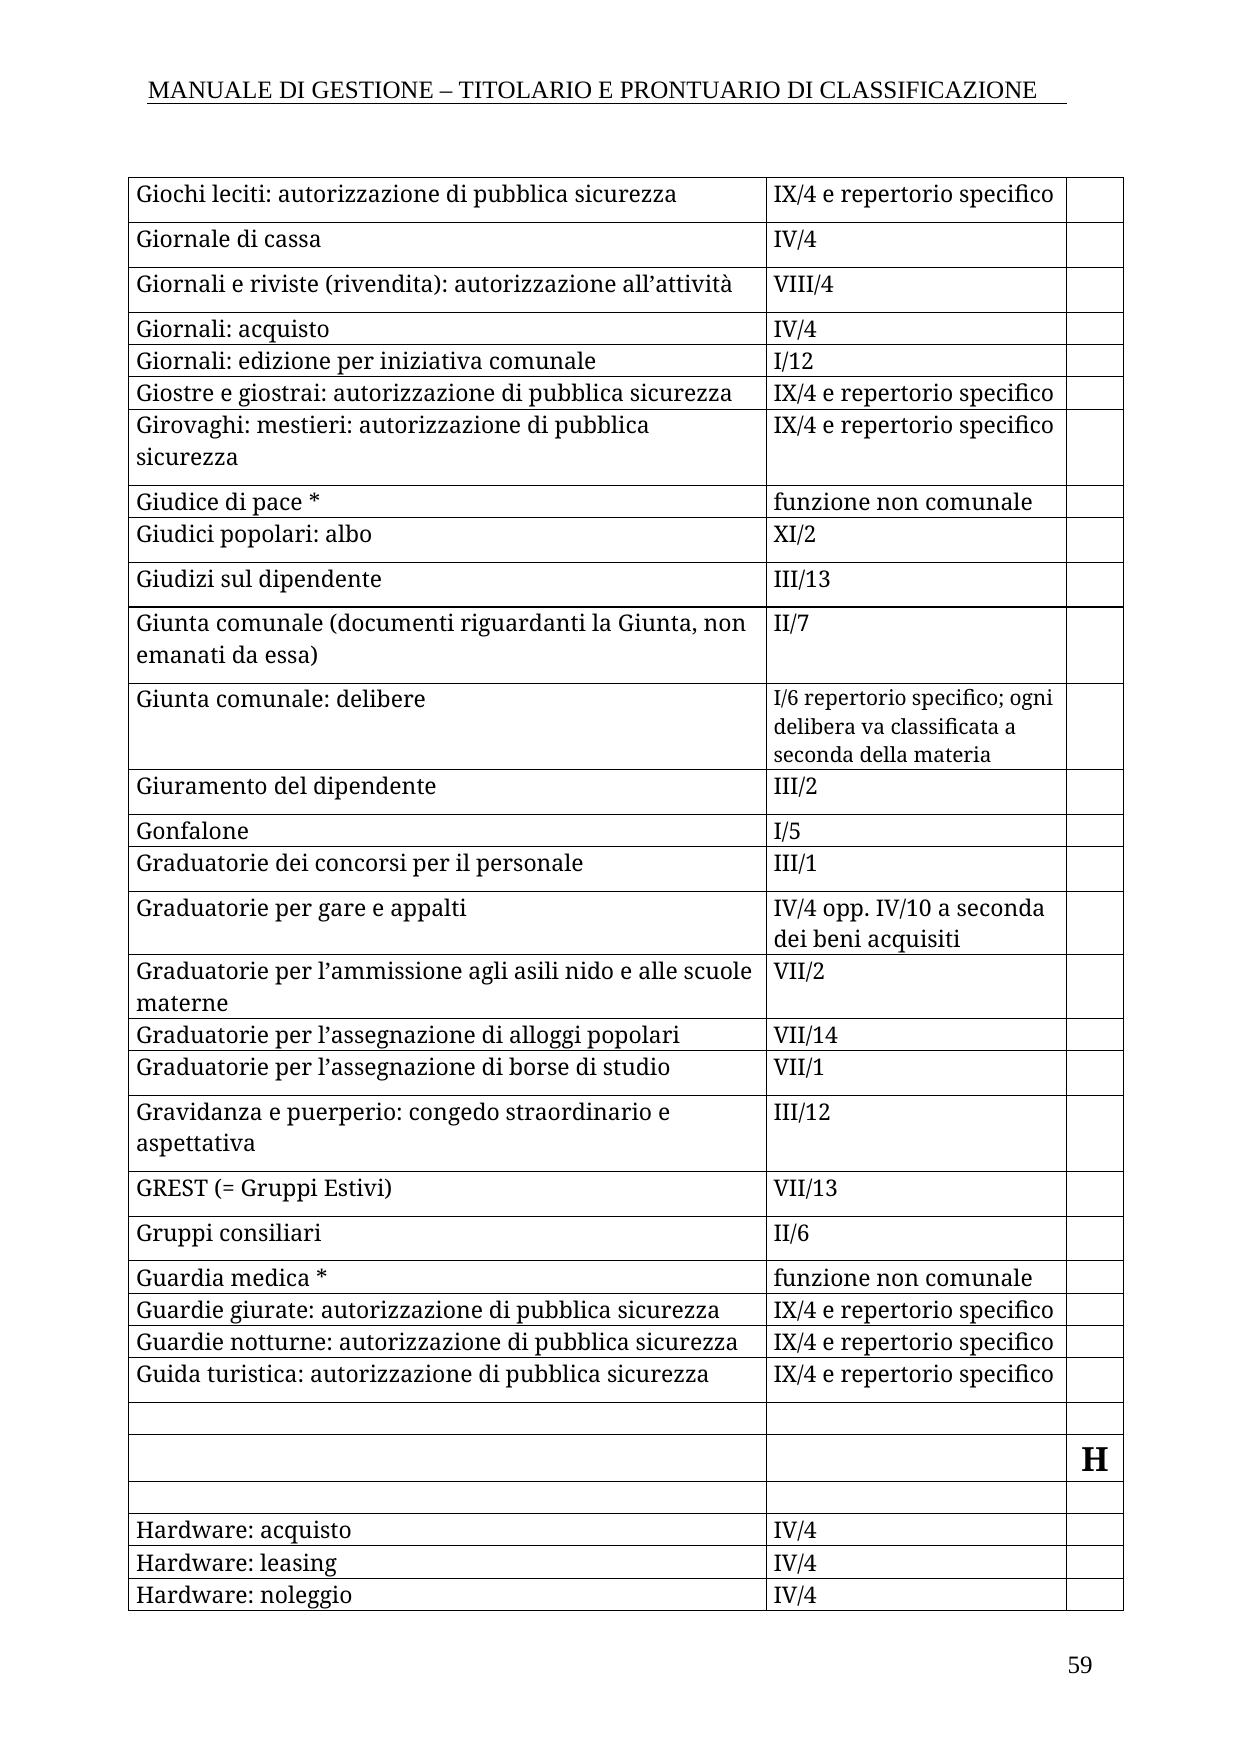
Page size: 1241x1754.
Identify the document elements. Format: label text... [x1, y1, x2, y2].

table_cell Giunta comunale (documenti riguardanti la Giunta, non emanati da essa) [129, 608, 766, 682]
table_cell [1067, 518, 1123, 562]
table_cell VII/14 [767, 1019, 1066, 1050]
table_cell Giuramento del dipendente [129, 770, 766, 813]
table_cell Guardia medica * [129, 1261, 766, 1293]
table_cell [1067, 1514, 1123, 1545]
table_cell [1067, 1096, 1123, 1171]
table_cell Graduatorie per l’assegnazione di borse di studio [129, 1051, 766, 1095]
table_cell Hardware: acquisto [129, 1514, 766, 1545]
table_cell [129, 1403, 766, 1434]
table_cell [1067, 1217, 1123, 1260]
table_cell Giornali e riviste (rivendita): autorizzazione all’attività [129, 268, 766, 312]
table_cell IV/4 opp. IV/10 a seconda dei beni acquisiti [767, 892, 1066, 954]
table_cell funzione non comunale [767, 1261, 1066, 1293]
table_cell [1067, 955, 1123, 1018]
table_cell [1067, 1172, 1123, 1216]
table_cell IX/4 e repertorio specifico [767, 377, 1066, 408]
table_cell Hardware: noleggio [129, 1579, 766, 1610]
table_cell XI/2 [767, 518, 1066, 562]
table_cell [1067, 684, 1123, 769]
table_cell [1067, 892, 1123, 954]
table_cell [1067, 1482, 1123, 1513]
table_cell [1067, 847, 1123, 891]
table_cell Giochi leciti: autorizzazione di pubblica sicurezza [129, 178, 766, 222]
table_cell [1067, 1261, 1123, 1293]
table_cell III/13 [767, 563, 1066, 606]
table_cell [1067, 178, 1123, 222]
table_cell GREST (= Gruppi Estivi) [129, 1172, 766, 1216]
table_cell IX/4 e repertorio specifico [767, 1358, 1066, 1402]
table_cell [1067, 563, 1123, 606]
table_cell Giornale di cassa [129, 223, 766, 267]
table_cell I/5 [767, 815, 1066, 846]
table_cell Graduatorie per l’assegnazione di alloggi popolari [129, 1019, 766, 1050]
table_cell Girovaghi: mestieri: autorizzazione di pubblica sicurezza [129, 410, 766, 484]
table_cell funzione non comunale [767, 486, 1066, 517]
table_cell [1067, 1358, 1123, 1402]
table_cell [129, 1482, 766, 1513]
table_cell Graduatorie per gare e appalti [129, 892, 766, 954]
table_cell [1067, 268, 1123, 312]
table_cell I/12 [767, 345, 1066, 376]
table_cell [1067, 377, 1123, 408]
table_cell Graduatorie per l’ammissione agli asili nido e alle scuole materne [129, 955, 766, 1018]
table_cell Gruppi consiliari [129, 1217, 766, 1260]
table_cell [767, 1435, 1066, 1481]
table_cell [129, 1435, 766, 1481]
table_cell VIII/4 [767, 268, 1066, 312]
table_cell III/12 [767, 1096, 1066, 1171]
table_cell [1067, 1579, 1123, 1610]
table_cell II/6 [767, 1217, 1066, 1260]
table_cell Hardware: leasing [129, 1546, 766, 1578]
table_cell Giostre e giostrai: autorizzazione di pubblica sicurezza [129, 377, 766, 408]
table_cell [1067, 345, 1123, 376]
table_cell Gravidanza e puerperio: congedo straordinario e aspettativa [129, 1096, 766, 1171]
table_cell II/7 [767, 608, 1066, 682]
table_cell Giornali: edizione per iniziativa comunale [129, 345, 766, 376]
table_cell IX/4 e repertorio specifico [767, 410, 1066, 484]
table_cell [1067, 1051, 1123, 1095]
table_cell Giudici popolari: albo [129, 518, 766, 562]
table_cell Giunta comunale: delibere [129, 684, 766, 769]
table_cell VII/13 [767, 1172, 1066, 1216]
table_cell [767, 1482, 1066, 1513]
table_cell IV/4 [767, 1579, 1066, 1610]
table_cell Giornali: acquisto [129, 313, 766, 344]
table_cell Gonfalone [129, 815, 766, 846]
table_cell VII/2 [767, 955, 1066, 1018]
table_cell I/6 repertorio specifico; ogni delibera va classificata a seconda della materia [767, 684, 1066, 769]
table_cell [1067, 486, 1123, 517]
table_cell [1067, 313, 1123, 344]
table_cell [1067, 1546, 1123, 1578]
table_cell [1067, 1326, 1123, 1357]
table_cell IX/4 e repertorio specifico [767, 1294, 1066, 1325]
table_cell Guida turistica: autorizzazione di pubblica sicurezza [129, 1358, 766, 1402]
table_cell Giudizi sul dipendente [129, 563, 766, 606]
table_cell IV/4 [767, 1546, 1066, 1578]
table_cell [1067, 608, 1123, 682]
table_cell IV/4 [767, 1514, 1066, 1545]
table_cell IX/4 e repertorio specifico [767, 178, 1066, 222]
table_cell III/2 [767, 770, 1066, 813]
table_cell [767, 1403, 1066, 1434]
table_cell Guardie giurate: autorizzazione di pubblica sicurezza [129, 1294, 766, 1325]
table_cell Graduatorie dei concorsi per il personale [129, 847, 766, 891]
table_cell [1067, 1403, 1123, 1434]
table_cell Guardie notturne: autorizzazione di pubblica sicurezza [129, 1326, 766, 1357]
table_cell [1067, 223, 1123, 267]
table_cell VII/1 [767, 1051, 1066, 1095]
table_cell [1067, 410, 1123, 484]
table_cell III/1 [767, 847, 1066, 891]
table_cell IX/4 e repertorio specifico [767, 1326, 1066, 1357]
table_cell [1067, 815, 1123, 846]
table_cell [1067, 1294, 1123, 1325]
table_cell H [1067, 1435, 1123, 1481]
table_cell IV/4 [767, 223, 1066, 267]
table_cell [1067, 1019, 1123, 1050]
table_cell IV/4 [767, 313, 1066, 344]
table_cell Giudice di pace * [129, 486, 766, 517]
table_cell [1067, 770, 1123, 813]
